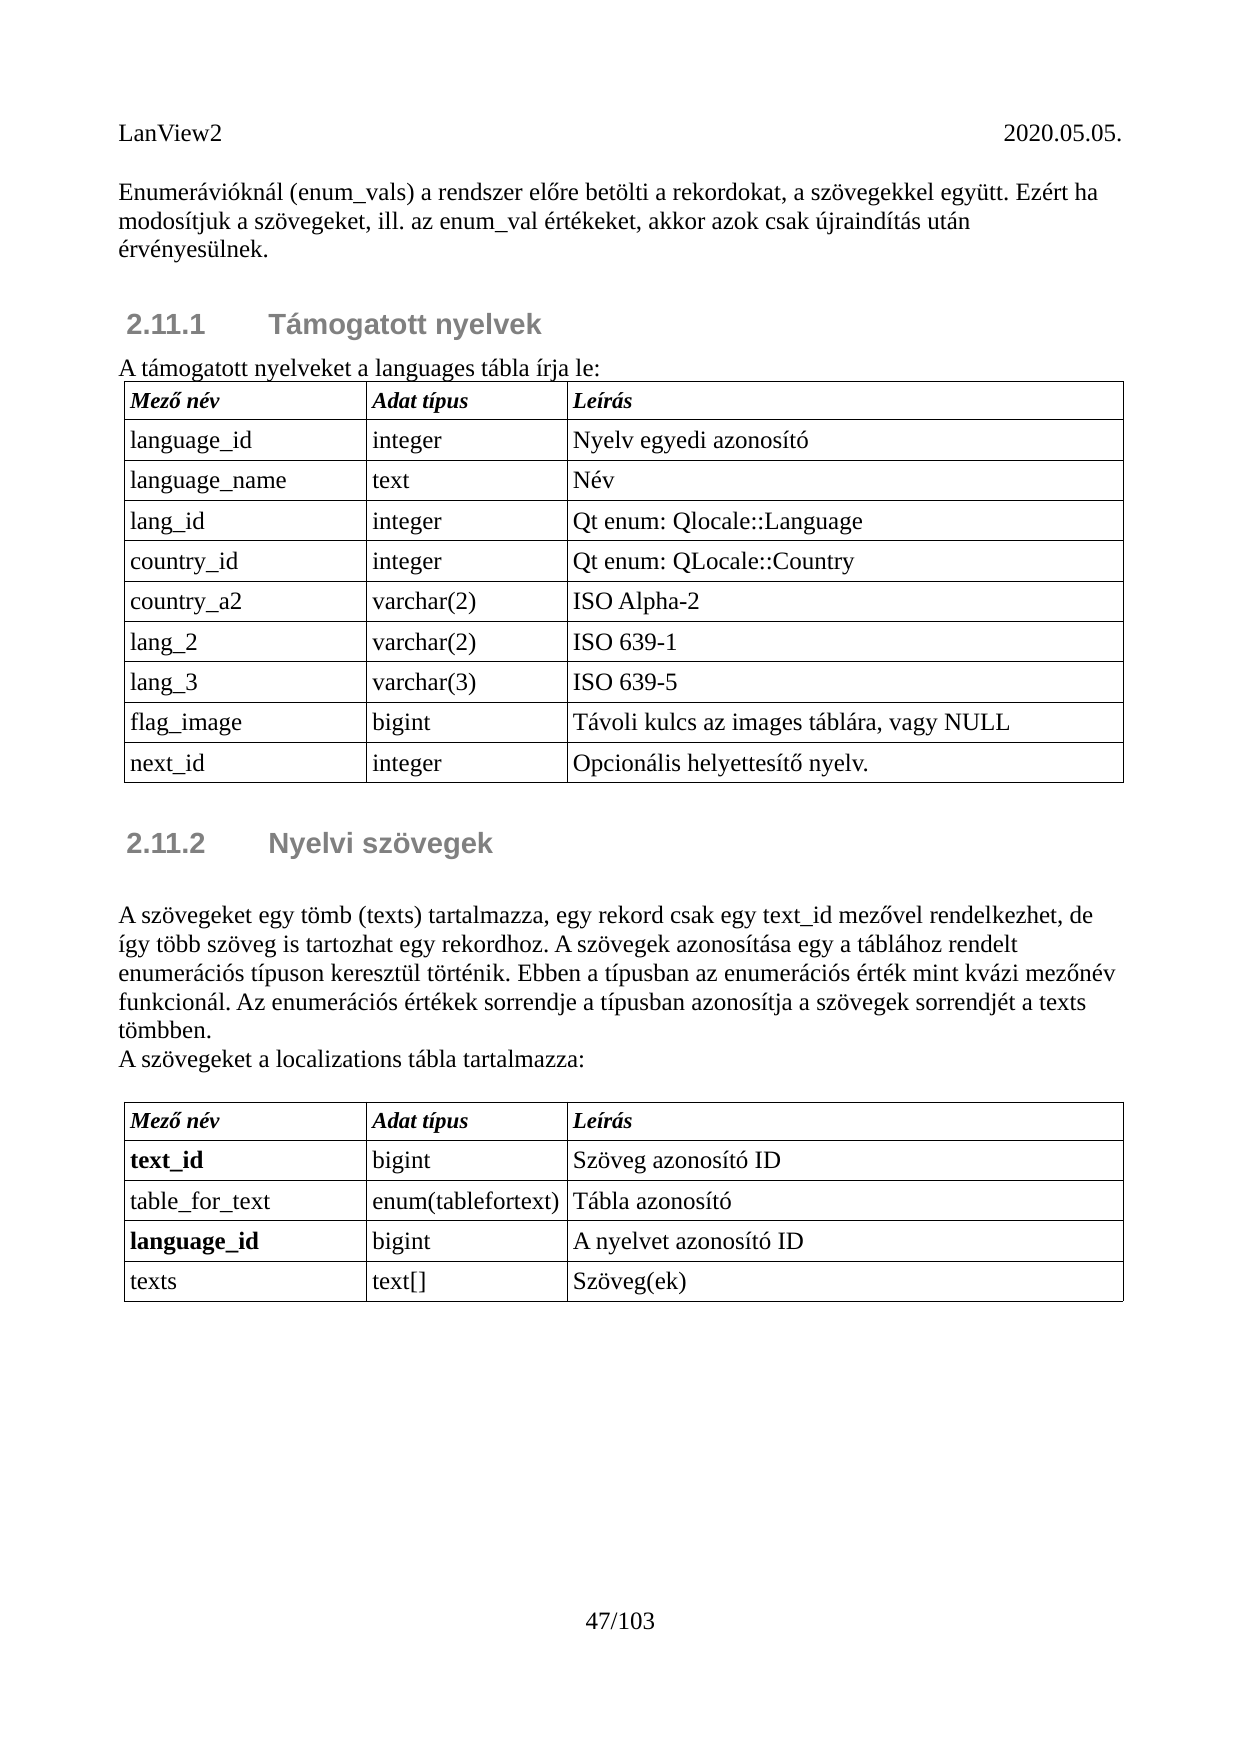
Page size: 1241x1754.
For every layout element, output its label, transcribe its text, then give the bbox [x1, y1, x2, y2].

text A támogatott nyelveket a languages tábla írja le: [118, 353, 1122, 381]
table_cell Qt enum: QLocale::Country [568, 541, 1123, 581]
table_cell ISO 639-5 [568, 662, 1123, 702]
table_cell texts [125, 1262, 366, 1301]
table_cell Qt enum: Qlocale::Language [568, 501, 1123, 540]
table_cell Opcionális helyettesítő nyelv. [568, 743, 1123, 782]
table_cell table_for_text [125, 1181, 366, 1220]
table_cell integer [367, 743, 567, 782]
table_cell integer [367, 420, 567, 460]
table_cell flag_image [125, 703, 366, 742]
table_cell text [367, 461, 567, 500]
table_cell Szöveg(ek) [568, 1262, 1123, 1301]
table_cell varchar(2) [367, 622, 567, 661]
table_cell A nyelvet azonosító ID [568, 1221, 1123, 1261]
text A szövegeket a localizations tábla tartalmazza: [118, 1044, 1122, 1073]
table_cell country_id [125, 541, 366, 581]
subtitle Támogatott nyelvek [118, 307, 1122, 340]
table_cell bigint [367, 703, 567, 742]
table_cell text[] [367, 1262, 567, 1301]
table_header Mező név [125, 382, 366, 419]
table_cell integer [367, 541, 567, 581]
table_cell Távoli kulcs az images táblára, vagy NULL [568, 703, 1123, 742]
table_header Mező név [125, 1103, 366, 1139]
text Enumerávióknál (enum_vals) a rendszer előre betölti a rekordokat, a szövegekkel együtt. Ezért ha modosítjuk a szövegeket, ill. az enum_val értékeket, akkor azok csak újraindítás után érvényesülnek. [118, 177, 1122, 263]
subtitle Nyelvi szövegek [118, 826, 1122, 859]
table_cell lang_2 [125, 622, 366, 661]
table_header Leírás [568, 382, 1123, 419]
text A szövegeket egy tömb (texts) tartalmazza, egy rekord csak egy text_id mezővel rendelkezhet, de így több szöveg is tartozhat egy rekordhoz. A szövegek azonosítása egy a táblához rendelt enumerációs típuson keresztül történik. Ebben a típusban az enumerációs érték mint kvázi mezőnév funkcionál. Az enumerációs értékek sorrendje a típusban azonosítja a szövegek sorrendjét a texts tömbben. [118, 900, 1122, 1044]
table_cell language_id [125, 420, 366, 460]
table_cell lang_3 [125, 662, 366, 702]
table_cell Tábla azonosító [568, 1181, 1123, 1220]
table_cell Név [568, 461, 1123, 500]
table_cell bigint [367, 1141, 567, 1180]
table_cell bigint [367, 1221, 567, 1261]
table_cell Szöveg azonosító ID [568, 1141, 1123, 1180]
table_cell varchar(2) [367, 582, 567, 621]
table_cell language_name [125, 461, 366, 500]
table_header Adat típus [367, 1103, 567, 1139]
table_cell ISO Alpha-2 [568, 582, 1123, 621]
table_cell language_id [125, 1221, 366, 1261]
table_cell ISO 639-1 [568, 622, 1123, 661]
table_cell next_id [125, 743, 366, 782]
table_cell integer [367, 501, 567, 540]
table_cell lang_id [125, 501, 366, 540]
table_header Leírás [568, 1103, 1123, 1139]
table_cell enum(tablefortext) [367, 1181, 567, 1220]
table_header Adat típus [367, 382, 567, 419]
table_cell text_id [125, 1141, 366, 1180]
table_cell varchar(3) [367, 662, 567, 702]
table_cell country_a2 [125, 582, 366, 621]
table_cell Nyelv egyedi azonosító [568, 420, 1123, 460]
